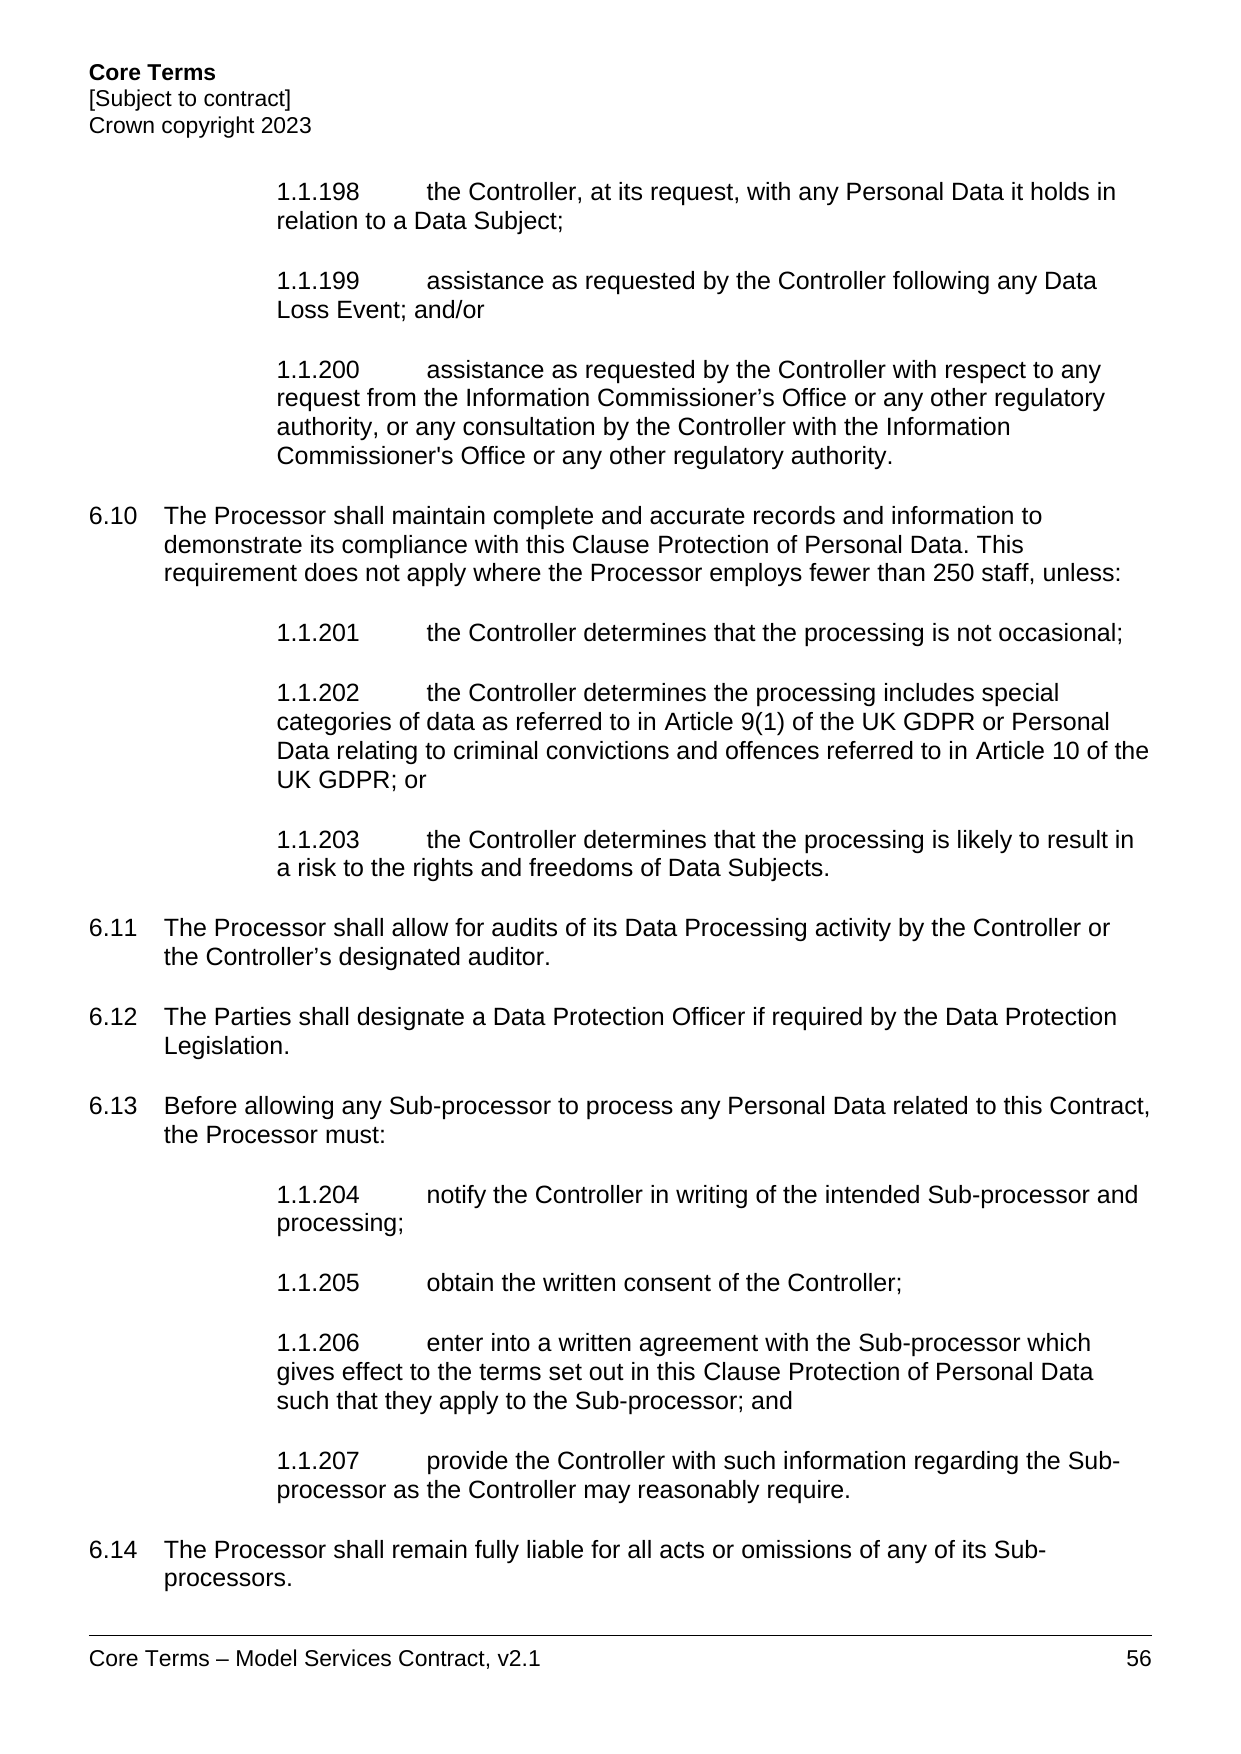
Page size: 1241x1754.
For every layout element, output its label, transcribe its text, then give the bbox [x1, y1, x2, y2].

subtitle Before allowing any Sub-processor to process any Personal Data related to this Contract, the Processor must: [89, 1091, 1152, 1148]
list assistance as requested by the Controller following any Data Loss Event; and/or [276, 266, 1152, 323]
list the Controller, at its request, with any Personal Data it holds in relation to a Data Subject; [276, 177, 1152, 235]
subtitle The Processor shall maintain complete and accurate records and information to demonstrate its compliance with this Clause 21. This requirement does not apply where the Processor employs fewer than 250 staff, unless: [89, 501, 1152, 587]
list obtain the written consent of the Controller; [276, 1268, 1152, 1297]
list enter into a written agreement with the Sub-processor which gives effect to the terms set out in this Clause 21 such that they apply to the Sub-processor; and [276, 1328, 1152, 1415]
list the Controller determines that the processing is not occasional; [276, 618, 1152, 647]
list notify the Controller in writing of the intended Sub-processor and processing; [276, 1180, 1152, 1237]
list the Controller determines the processing includes special categories of data as referred to in Article 9(1) of the UK GDPR or Personal Data relating to criminal convictions and offences referred to in Article 10 of the UK GDPR; or [276, 678, 1152, 793]
subtitle The Processor shall allow for audits of its Data Processing activity by the Controller or the Controller’s designated auditor. [89, 913, 1152, 971]
list provide the Controller with such information regarding the Sub-processor as the Controller may reasonably require. [276, 1446, 1152, 1503]
list the Controller determines that the processing is likely to result in a risk to the rights and freedoms of Data Subjects. [276, 825, 1152, 882]
subtitle The Processor shall remain fully liable for all acts or omissions of any of its Sub-processors. [89, 1535, 1152, 1592]
subtitle The Parties shall designate a Data Protection Officer if required by the Data Protection Legislation. [89, 1002, 1152, 1060]
list assistance as requested by the Controller with respect to any request from the Information Commissioner’s Office or any other regulatory authority, or any consultation by the Controller with the Information Commissioner's Office or any other regulatory authority. [276, 355, 1152, 470]
